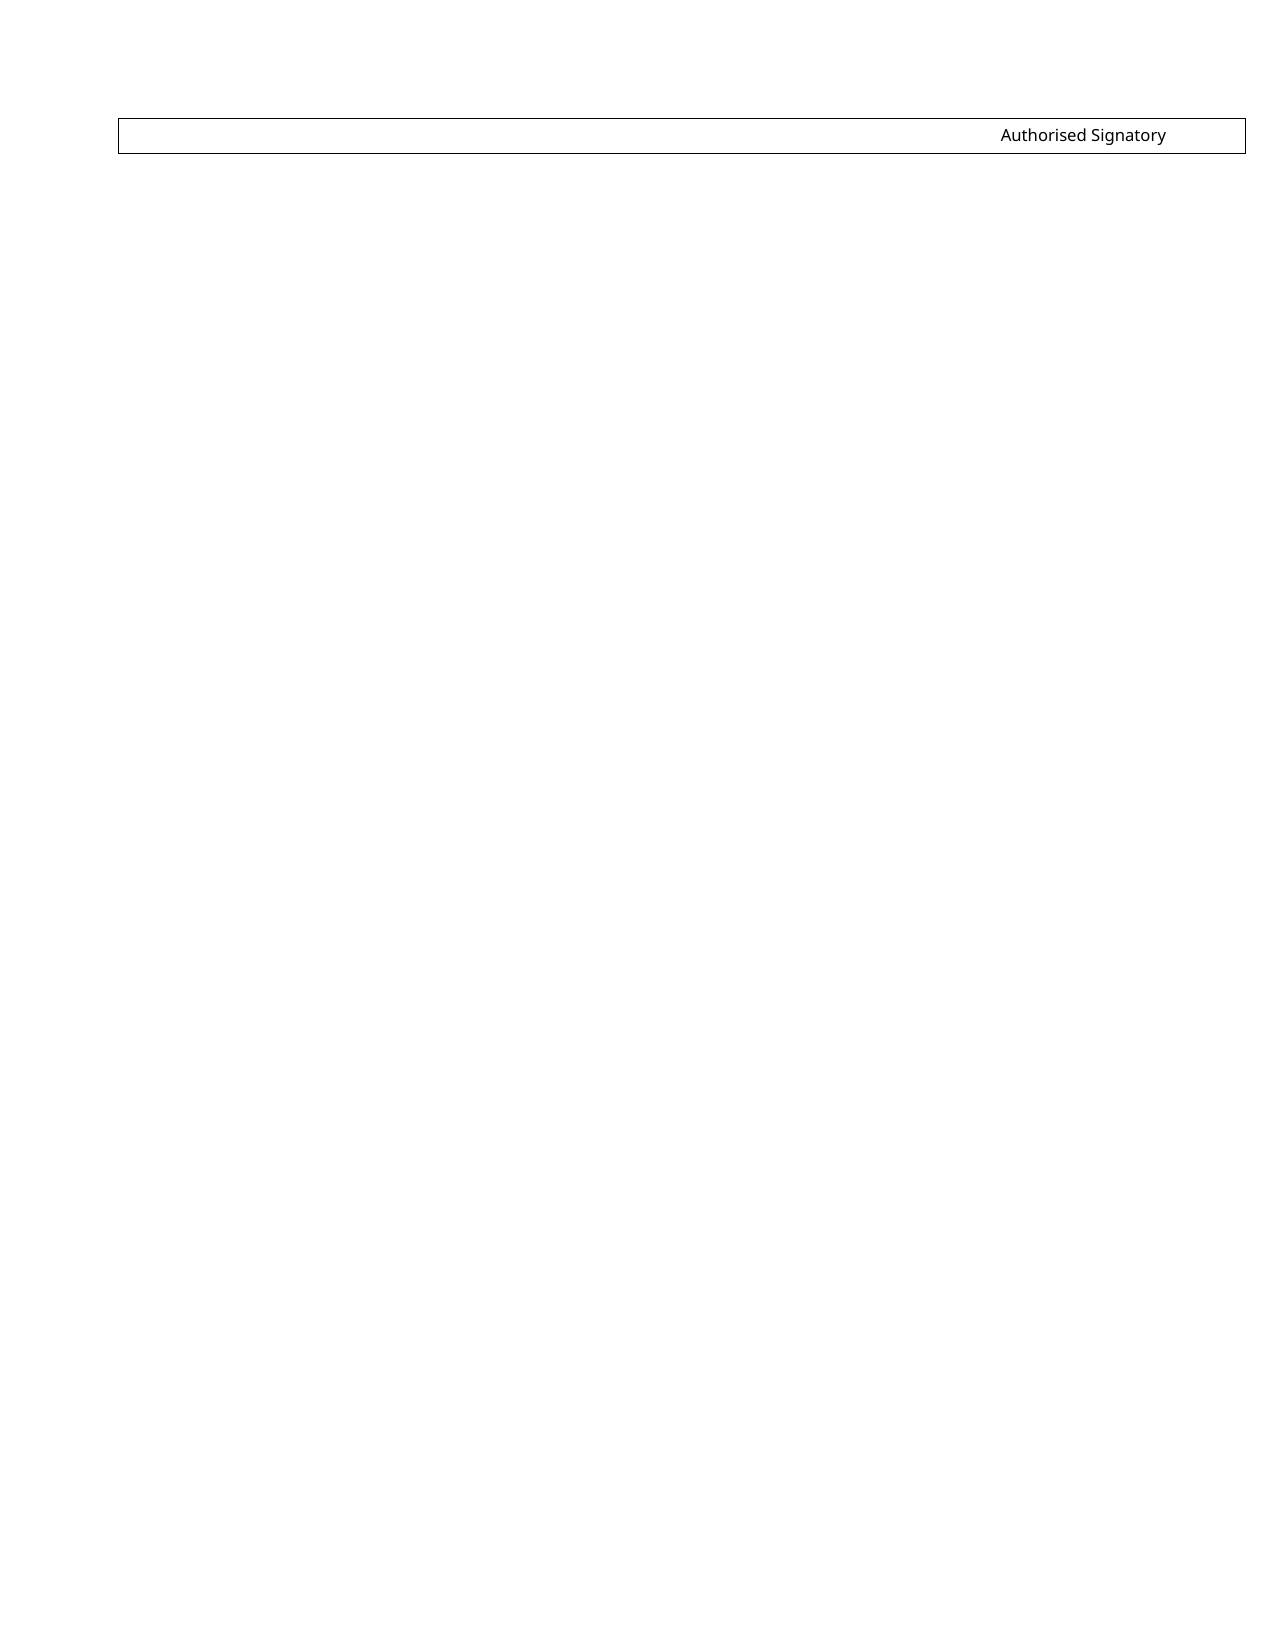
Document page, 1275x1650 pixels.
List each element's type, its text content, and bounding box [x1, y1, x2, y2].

table_cell Authorised Signatory [119, 119, 1245, 152]
